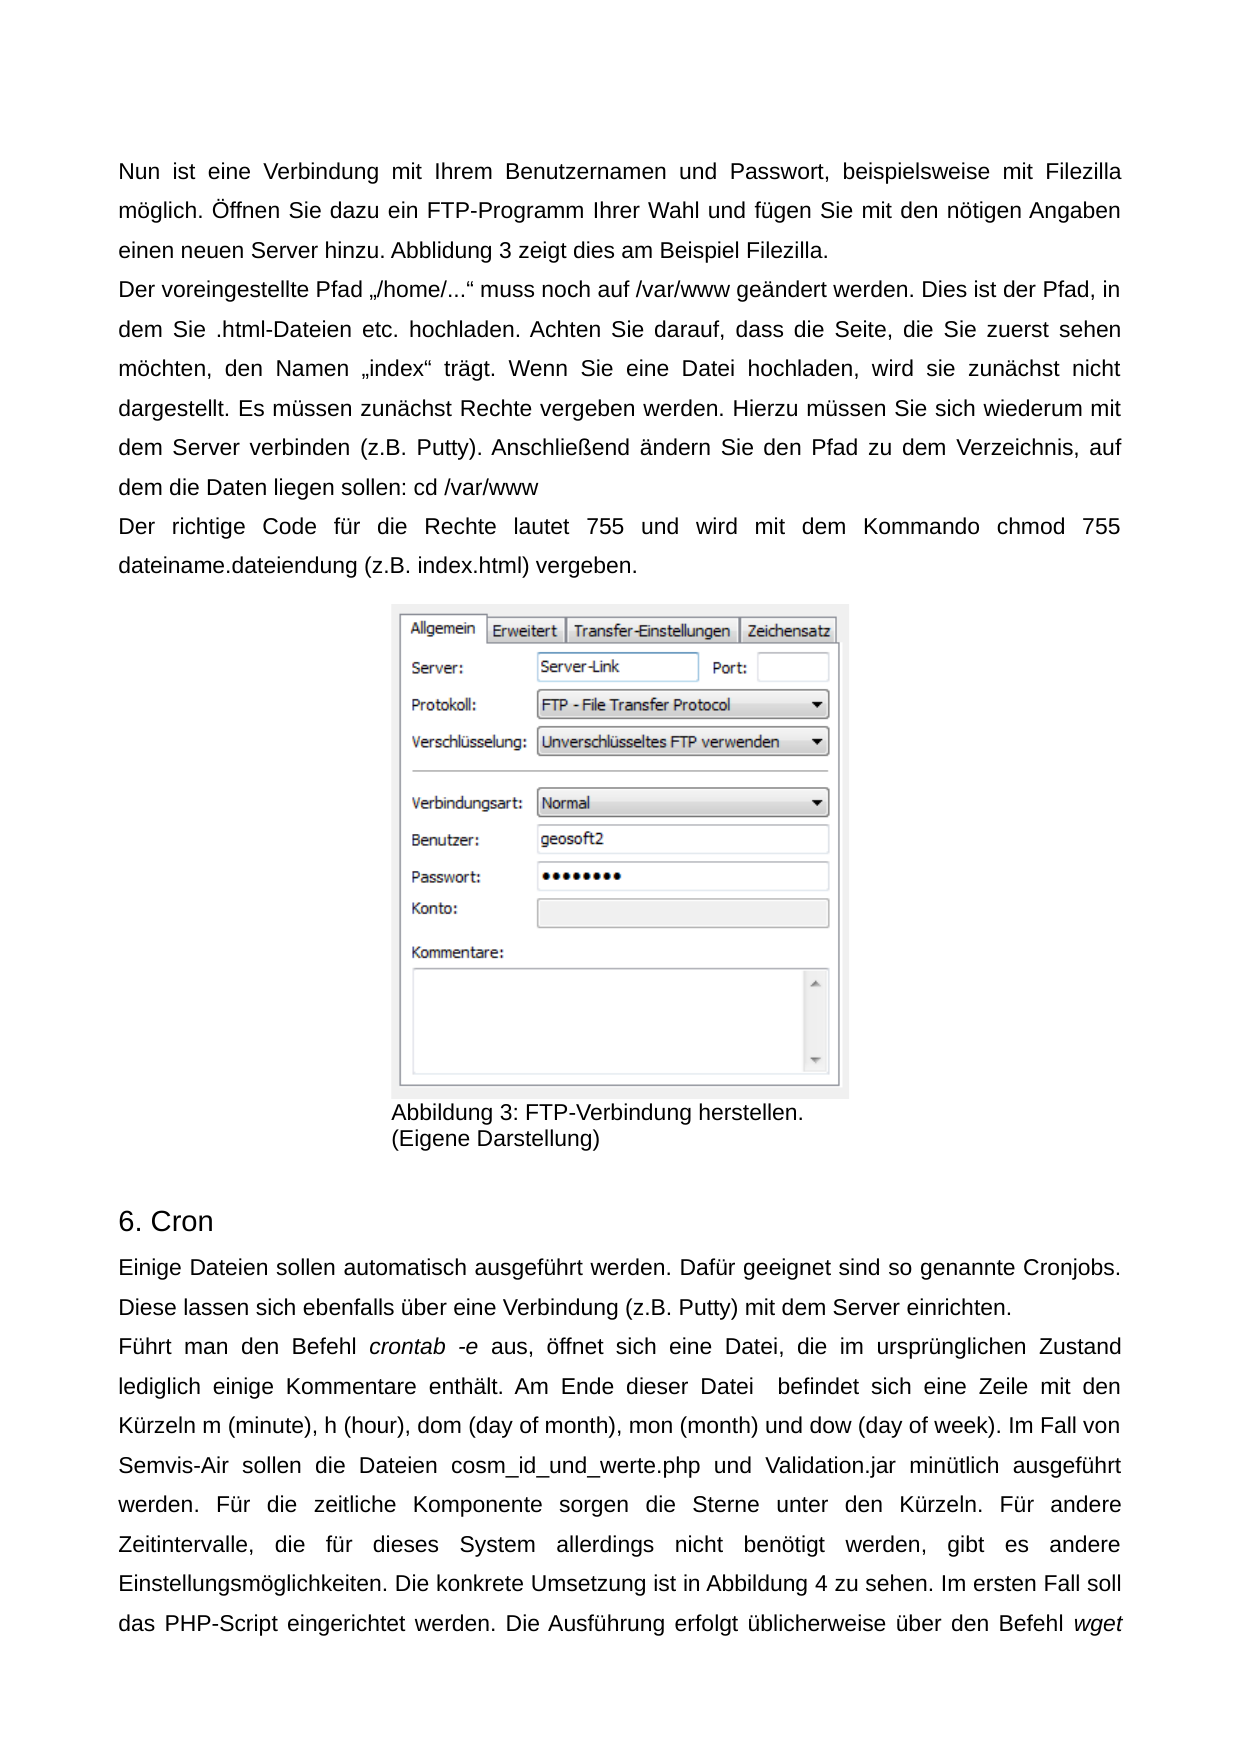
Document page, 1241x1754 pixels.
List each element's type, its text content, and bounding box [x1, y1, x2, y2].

text Nun ist eine Verbindung mit Ihrem Benutzernamen und Passwort, beispielsweise mit Filezilla möglich. Öffnen Sie dazu ein FTP-Programm Ihrer Wahl und fügen Sie mit den nötigen Angaben einen neuen Server hinzu. Abblidung 3 zeigt dies am Beispiel Filezilla. [118, 158, 1122, 263]
text 6. Cron [118, 1204, 1122, 1237]
text Abbildung 3: FTP-Verbindung herstellen. (Eigene Darstellung) [391, 1099, 849, 1151]
text Führt man den Befehl crontab -e aus, öffnet sich eine Datei, die im ursprünglichen Zustand lediglich einige Kommentare enthält. Am Ende dieser Datei befindet sich eine Zeile mit den Kürzeln m (minute), h (hour), dom (day of month), mon (month) und dow (day of week). Im Fall von Semvis-Air sollen die Dateien cosm_id_und_werte.php und Validation.jar minütlich ausgeführt werden. Für die zeitliche Komponente sorgen die Sterne unter den Kürzeln. Für andere Zeitintervalle, die für dieses System allerdings nicht benötigt werden, gibt es andere Einstellungsmöglichkeiten. Die konkrete Umsetzung ist in Abbildung 4 zu sehen. Im ersten Fall soll das PHP-Script eingerichtet werden. Die Ausführung erfolgt üblicherweise über den Befehl wget [118, 1333, 1122, 1636]
picture [391, 604, 850, 1099]
text Einige Dateien sollen automatisch ausgeführt werden. Dafür geeignet sind so genannte Cronjobs. Diese lassen sich ebenfalls über eine Verbindung (z.B. Putty) mit dem Server einrichten. [118, 1254, 1122, 1320]
text Der richtige Code für die Rechte lautet 755 und wird mit dem Kommando chmod 755 dateiname.dateiendung (z.B. index.html) vergeben. [118, 513, 1122, 579]
text Der voreingestellte Pfad „/home/...“ muss noch auf /var/www geändert werden. Dies ist der Pfad, in dem Sie .html-Dateien etc. hochladen. Achten Sie darauf, dass die Seite, die Sie zuerst sehen möchten, den Namen „index“ trägt. Wenn Sie eine Datei hochladen, wird sie zunächst nicht dargestellt. Es müssen zunächst Rechte vergeben werden. Hierzu müssen Sie sich wiederum mit dem Server verbinden (z.B. Putty). Anschließend ändern Sie den Pfad zu dem Verzeichnis, auf dem die Daten liegen sollen: cd /var/www [118, 276, 1122, 500]
